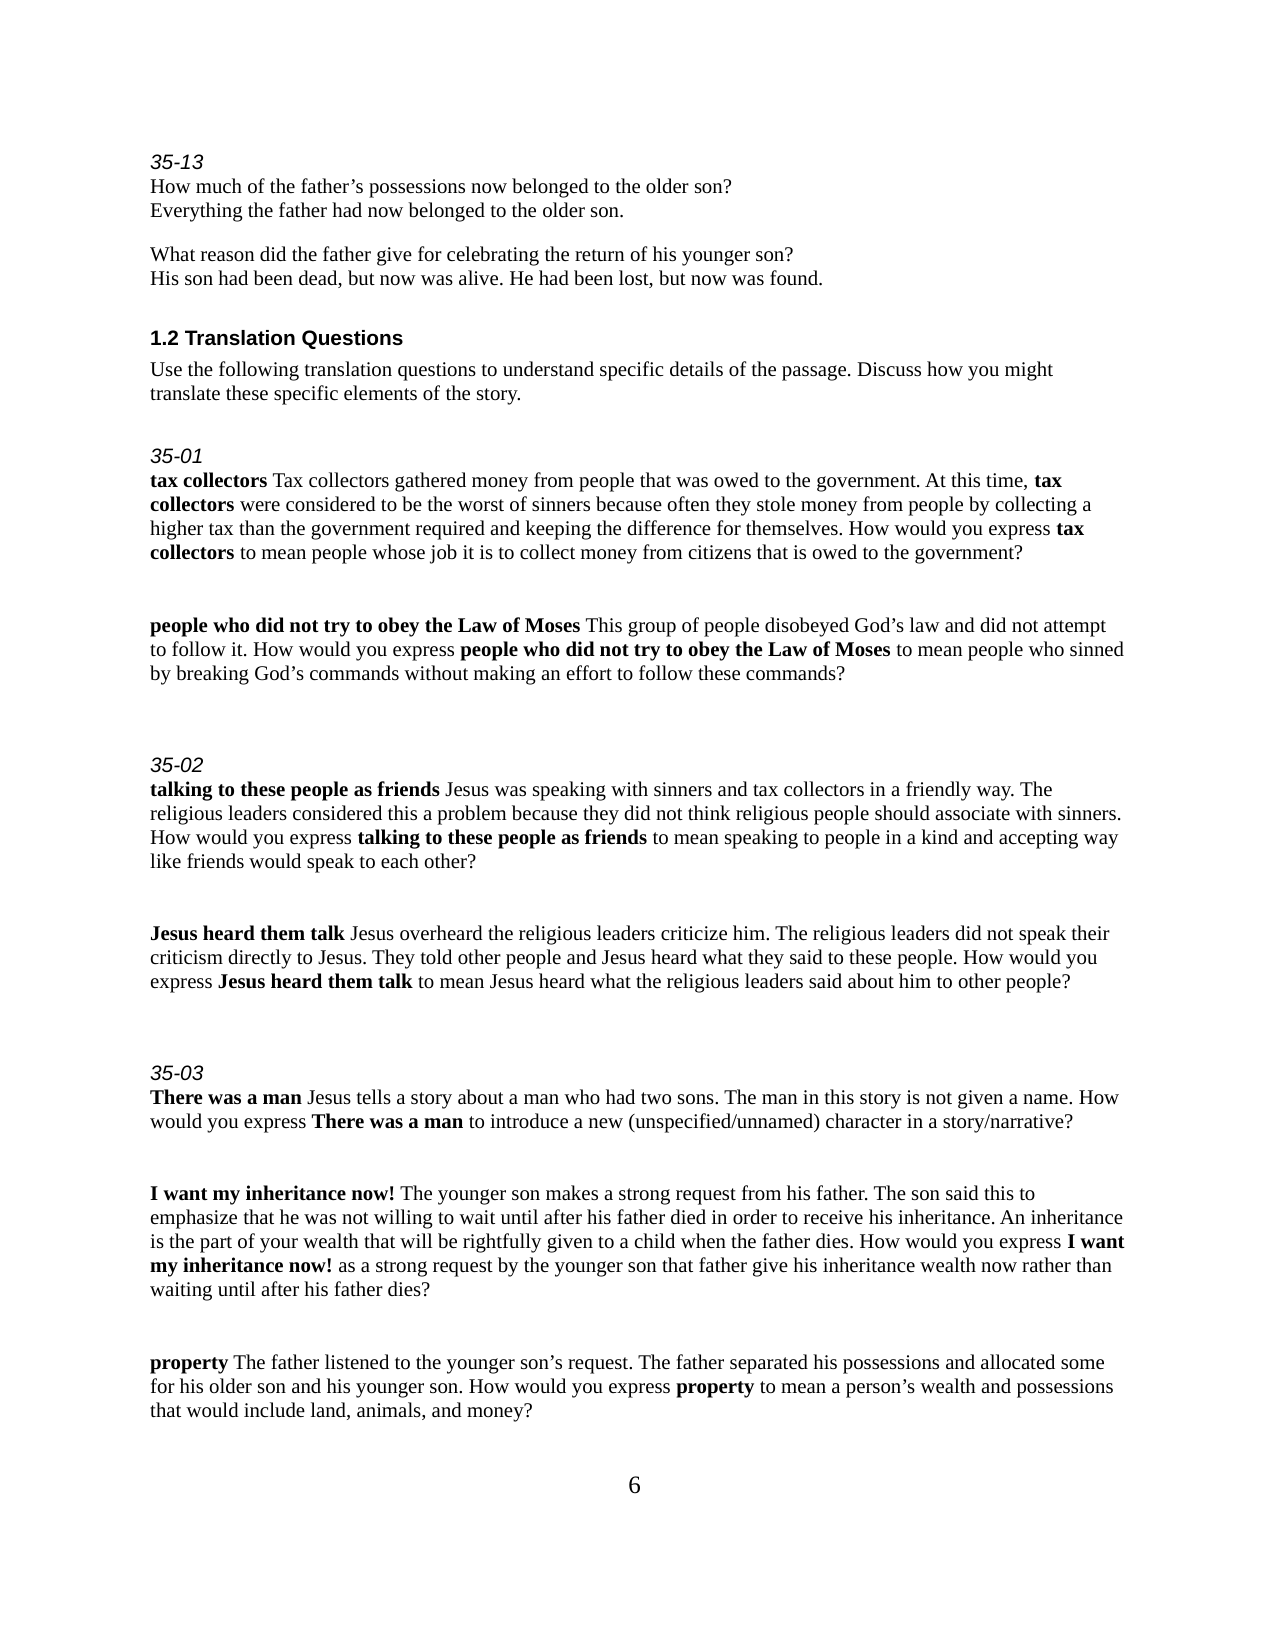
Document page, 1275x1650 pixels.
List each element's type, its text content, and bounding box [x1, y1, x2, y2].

text I want my inheritance now! The younger son makes a strong request from his father. The son said this to emphasize that he was not willing to wait until after his father died in order to receive his inheritance. An inheritance is the part of your wealth that will be rightfully given to a child when the father dies. How would you express I want my inheritance now! as a strong request by the younger son that father give his inheritance wealth now rather than waiting until after his father dies? [150, 1181, 1125, 1301]
text property The father listened to the younger son’s request. The father separated his possessions and allocated some for his older son and his younger son. How would you express property to mean a person’s wealth and possessions that would include land, animals, and money? [150, 1350, 1125, 1422]
text What reason did the father give for celebrating the return of his younger son? His son had been dead, but now was alive. He had been lost, but now was found. [150, 242, 1125, 290]
text Jesus heard them talk Jesus overheard the religious leaders criticize him. The religious leaders did not speak their criticism directly to Jesus. They told other people and Jesus heard what they said to these people. How would you express Jesus heard them talk to mean Jesus heard what the religious leaders said about him to other people? [150, 921, 1125, 993]
subtitle 35-02 [150, 752, 1125, 776]
subtitle 1.2 Translation Questions [150, 326, 1125, 349]
subtitle 35-01 [150, 444, 1125, 468]
subtitle 35-03 [150, 1061, 1125, 1085]
text talking to these people as friends Jesus was speaking with sinners and tax collectors in a friendly way. The religious leaders considered this a problem because they did not think religious people should associate with sinners. How would you express talking to these people as friends to mean speaking to people in a kind and accepting way like friends would speak to each other? [150, 776, 1125, 873]
subtitle 35-13 [150, 150, 1125, 174]
text Use the following translation questions to understand specific details of the passage. Discuss how you might translate these specific elements of the story. [150, 357, 1125, 405]
text tax collectors Tax collectors gathered money from people that was owed to the government. At this time, tax collectors were considered to be the worst of sinners because often they stole money from people by collecting a higher tax than the government required and keeping the difference for themselves. How would you express tax collectors to mean people whose job it is to collect money from citizens that is owed to the government? [150, 468, 1125, 564]
text There was a man Jesus tells a story about a man who had two sons. The man in this story is not given a name. How would you express There was a man to introduce a new (unspecified/unnamed) character in a story/narrative? [150, 1085, 1125, 1133]
text How much of the father’s possessions now belonged to the older son? Everything the father had now belonged to the older son. [150, 174, 1125, 222]
text people who did not try to obey the Law of Moses This group of people disobeyed God’s law and did not attempt to follow it. How would you express people who did not try to obey the Law of Moses to mean people who sinned by breaking God’s commands without making an effort to follow these commands? [150, 613, 1125, 685]
